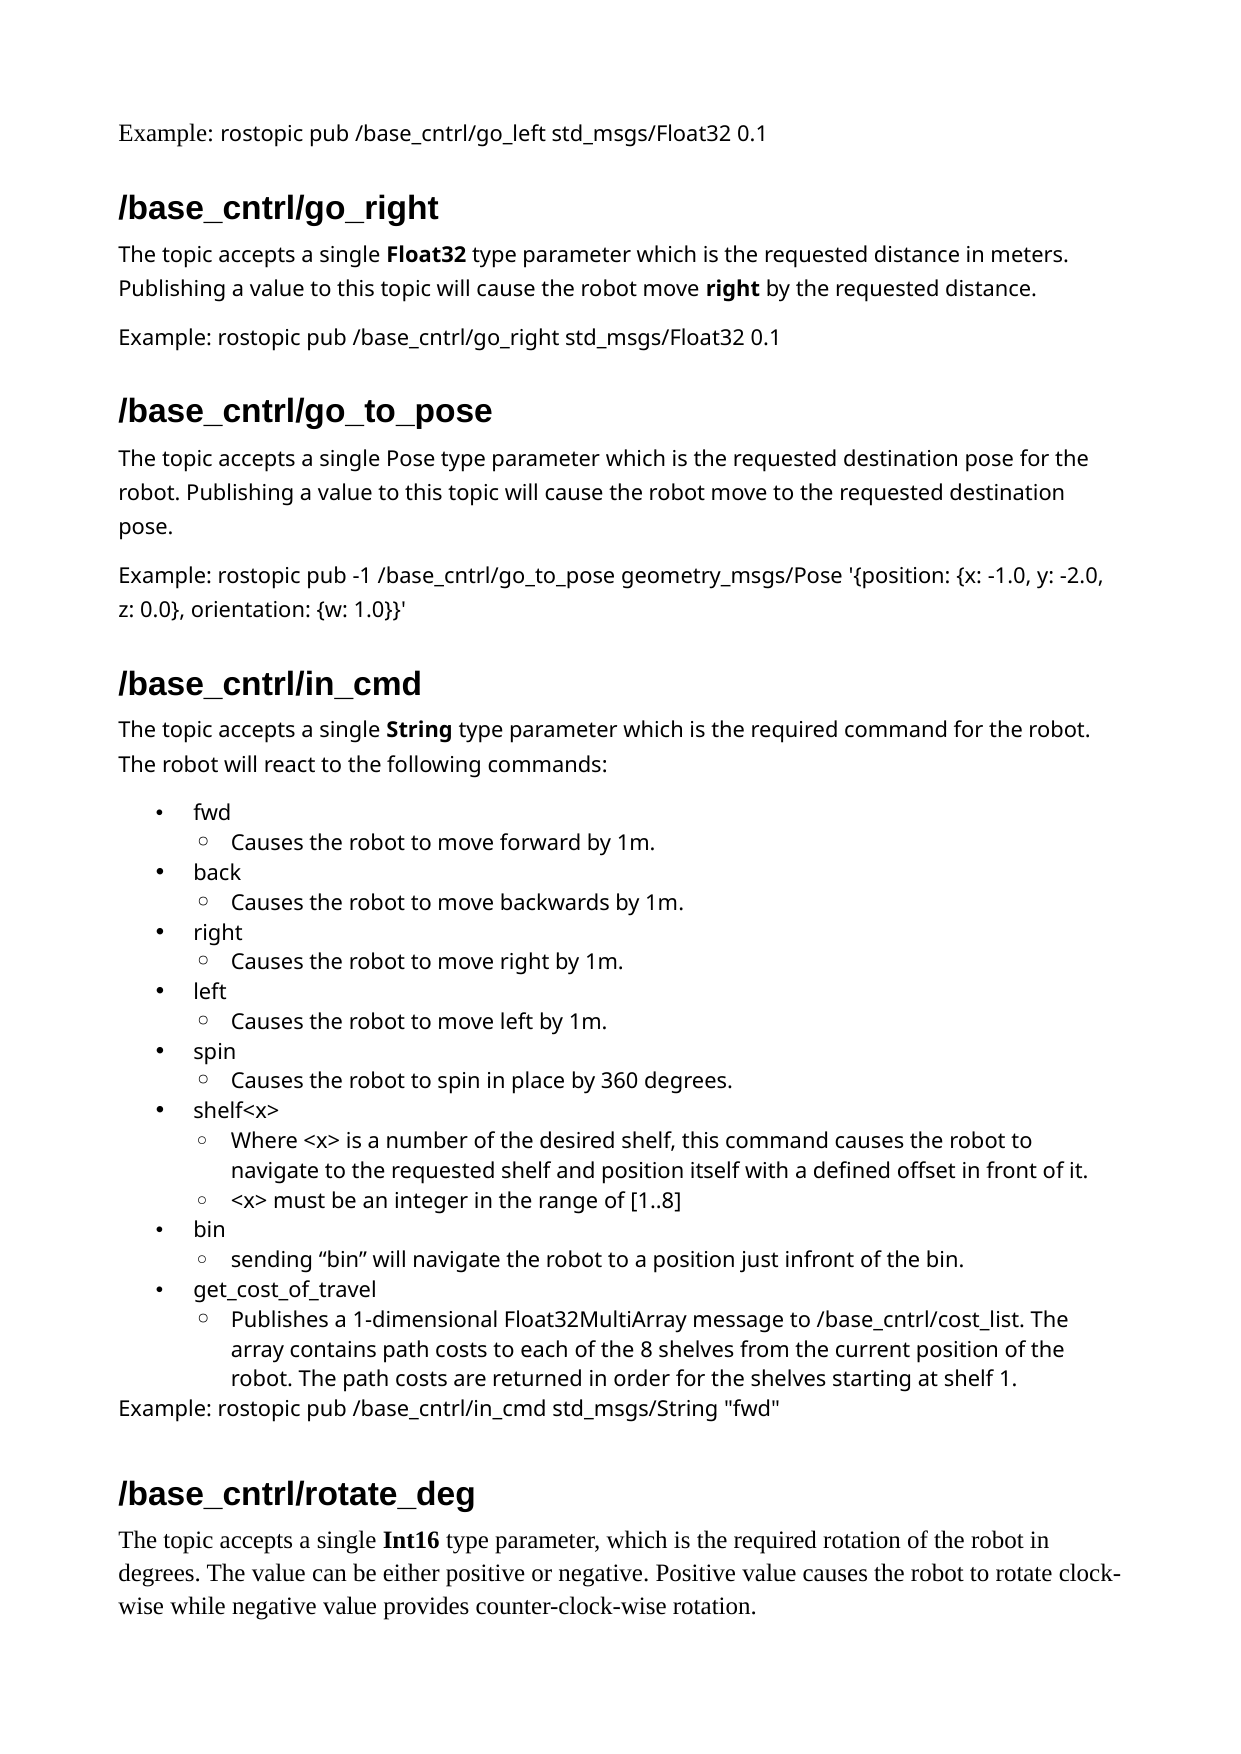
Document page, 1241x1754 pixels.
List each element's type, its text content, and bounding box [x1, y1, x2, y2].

list left [156, 976, 1122, 1006]
text Example: rostopic pub -1 /base_cntrl/go_to_pose geometry_msgs/Pose '{position: {x: -1.0, y: -2.0, z: 0.0}, orientation: {w: 1.0}}' [118, 559, 1122, 623]
text Example: rostopic pub /base_cntrl/go_left std_msgs/Float32 0.1 [118, 118, 1122, 148]
list bin [156, 1214, 1122, 1244]
list Causes the robot to spin in place by 360 degrees. [193, 1066, 1122, 1095]
text Example: rostopic pub /base_cntrl/go_right std_msgs/Float32 0.1 [118, 322, 1122, 352]
list sending “bin” will navigate the robot to a position just infront of the bin. [193, 1244, 1122, 1274]
list back [156, 857, 1122, 887]
list Causes the robot to move backwards by 1m. [193, 887, 1122, 917]
text The topic accepts a single Float32 type parameter which is the requested distance in meters. Publishing a value to this topic will cause the robot move right by the requested distance. [118, 239, 1122, 303]
list Where <x> is a number of the desired shelf, this command causes the robot to navigate to the requested shelf and position itself with a defined offset in front of it. [193, 1125, 1122, 1185]
text The topic accepts a single Pose type parameter which is the requested destination pose for the robot. Publishing a value to this topic will cause the robot move to the requested destination pose. [118, 442, 1122, 541]
subtitle /base_cntrl/go_to_pose [118, 391, 1122, 430]
subtitle /base_cntrl/rotate_deg [118, 1474, 1122, 1512]
list Causes the robot to move right by 1m. [193, 946, 1122, 976]
list get_cost_of_travel [156, 1274, 1122, 1304]
list Publishes a 1-dimensional Float32MultiArray message to /base_cntrl/cost_list. The array contains path costs to each of the 8 shelves from the current position of the robot. The path costs are returned in order for the shelves starting at shelf 1. [193, 1304, 1122, 1393]
list fwd [156, 797, 1122, 827]
list <x> must be an integer in the range of [1..8] [193, 1185, 1122, 1214]
subtitle /base_cntrl/in_cmd [118, 663, 1122, 702]
text The topic accepts a single String type parameter which is the required command for the robot. The robot will react to the following commands: [118, 714, 1122, 778]
list shelf<x> [156, 1095, 1122, 1125]
list right [156, 917, 1122, 946]
text The topic accepts a single Int16 type parameter, which is the required rotation of the robot in degrees. The value can be either positive or negative. Positive value causes the robot to rotate clock-wise while negative value provides counter-clock-wise rotation. [118, 1525, 1122, 1619]
list Causes the robot to move forward by 1m. [193, 827, 1122, 857]
text Example: rostopic pub /base_cntrl/in_cmd std_msgs/String "fwd" [118, 1393, 1122, 1423]
subtitle /base_cntrl/go_right [118, 188, 1122, 226]
list Causes the robot to move left by 1m. [193, 1006, 1122, 1036]
list spin [156, 1036, 1122, 1066]
